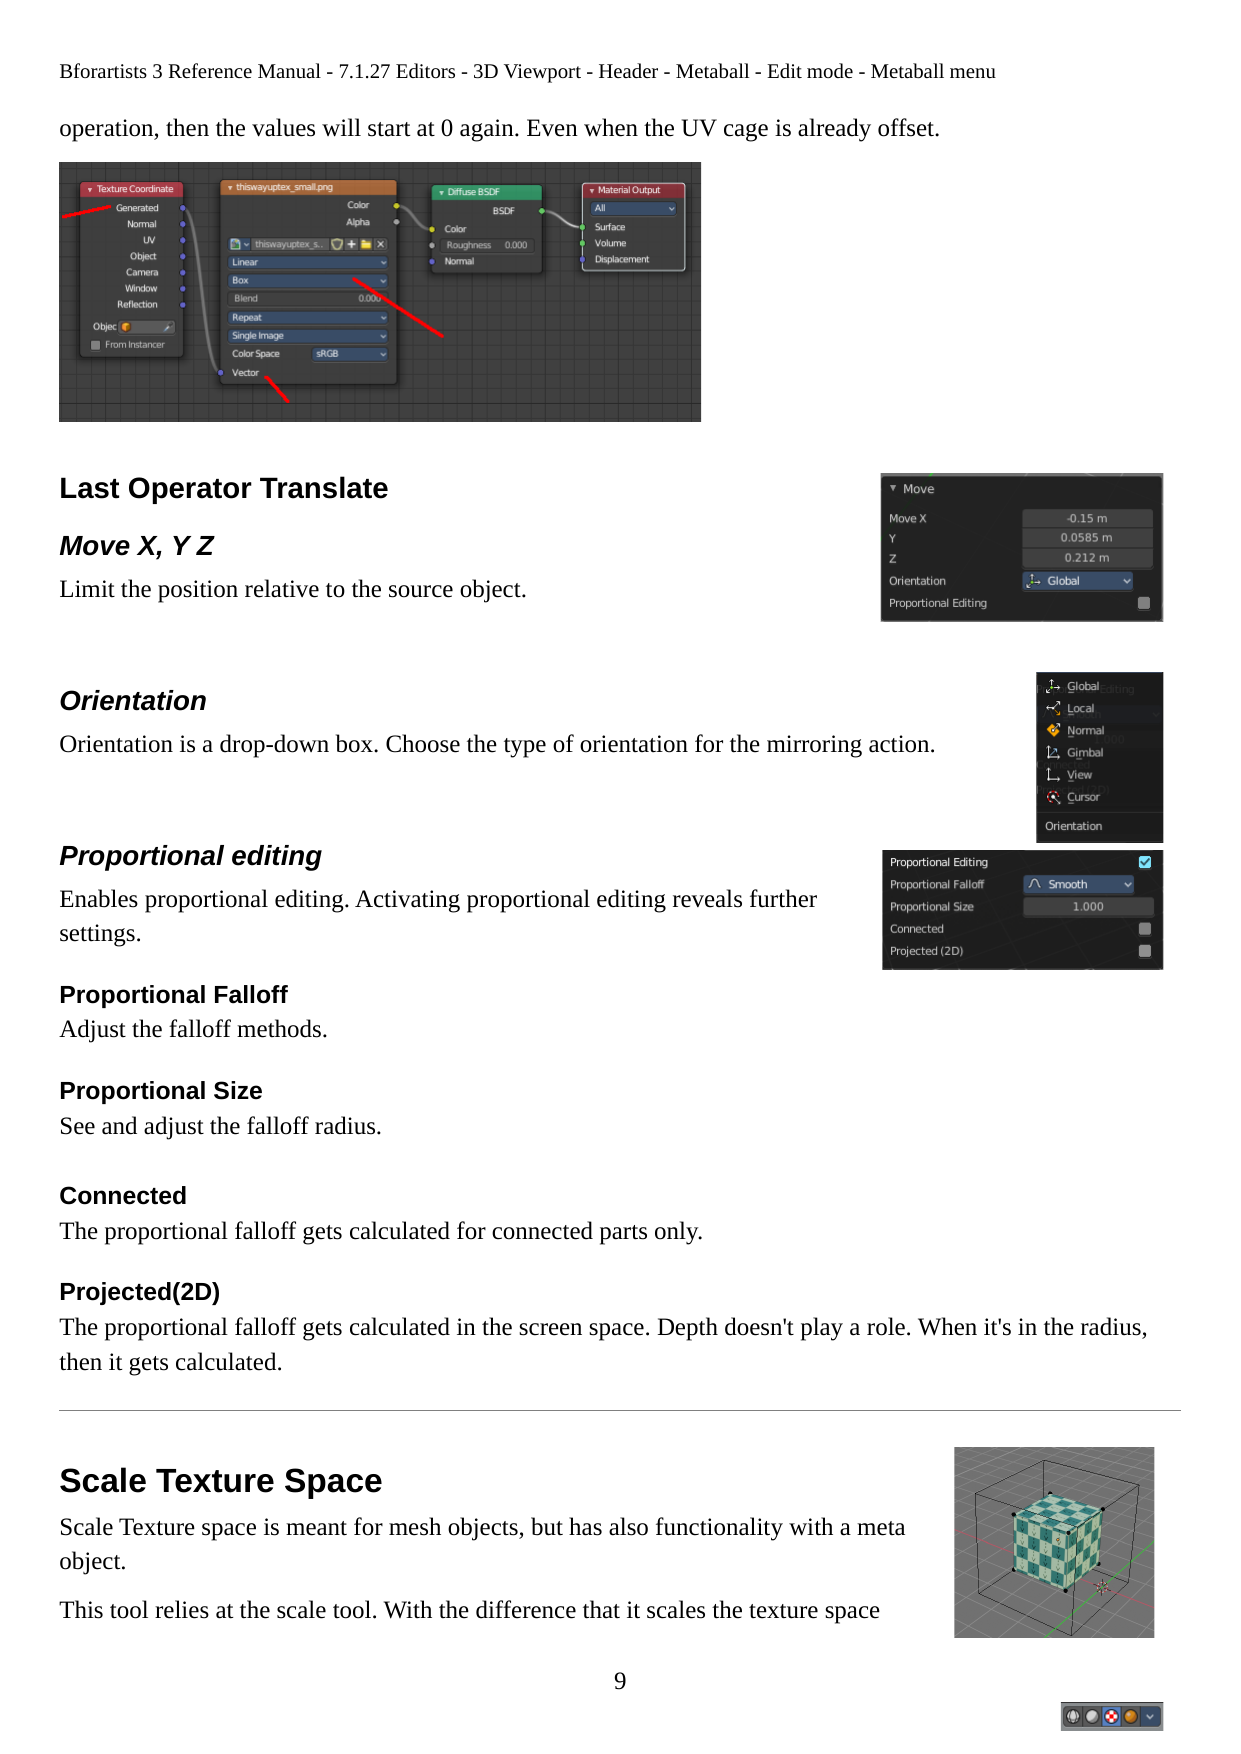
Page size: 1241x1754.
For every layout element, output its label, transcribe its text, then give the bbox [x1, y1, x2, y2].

text This tool relies at the scale tool. With the difference that it scales the texture space [59, 1595, 954, 1624]
subtitle Proportional editing [59, 839, 1181, 871]
picture [1060, 1702, 1164, 1731]
picture [880, 473, 1164, 622]
picture [954, 1447, 1155, 1638]
text Orientation is a drop-down box. Choose the type of orientation for the mirroring action. [59, 729, 1036, 757]
subtitle [1164, 529, 1181, 561]
picture [59, 162, 702, 422]
text The proportional falloff gets calculated in the screen space. Depth doesn't play a role. When it's in the radius, then it gets calculated. [59, 1312, 1181, 1375]
picture [1036, 672, 1164, 843]
subtitle Projected(2D) [59, 1277, 1181, 1306]
text Limit the position relative to the source object. [59, 574, 880, 602]
text Adjust the falloff methods. [59, 1014, 1181, 1043]
subtitle Scale Texture Space [59, 1461, 954, 1499]
text The proportional falloff gets calculated for connected parts only. [59, 1216, 1181, 1244]
subtitle Last Operator Translate [59, 471, 1181, 504]
subtitle Orientation [59, 684, 1036, 716]
text Enables proportional editing. Activating proportional editing reveals further settings. [59, 884, 882, 947]
subtitle [1155, 1461, 1181, 1499]
picture [882, 850, 1164, 970]
text operation, then the values will start at 0 again. Even when the UV cage is already offset. [59, 113, 1181, 141]
subtitle Move X, Y Z [59, 529, 880, 561]
subtitle Proportional Falloff [59, 980, 1181, 1008]
subtitle [1164, 684, 1181, 716]
subtitle Connected [59, 1181, 1181, 1209]
text Scale Texture space is meant for mesh objects, but has also functionality with a meta object. [59, 1512, 954, 1575]
text See and adjust the falloff radius. [59, 1111, 1181, 1140]
subtitle Proportional Size [59, 1076, 1181, 1105]
